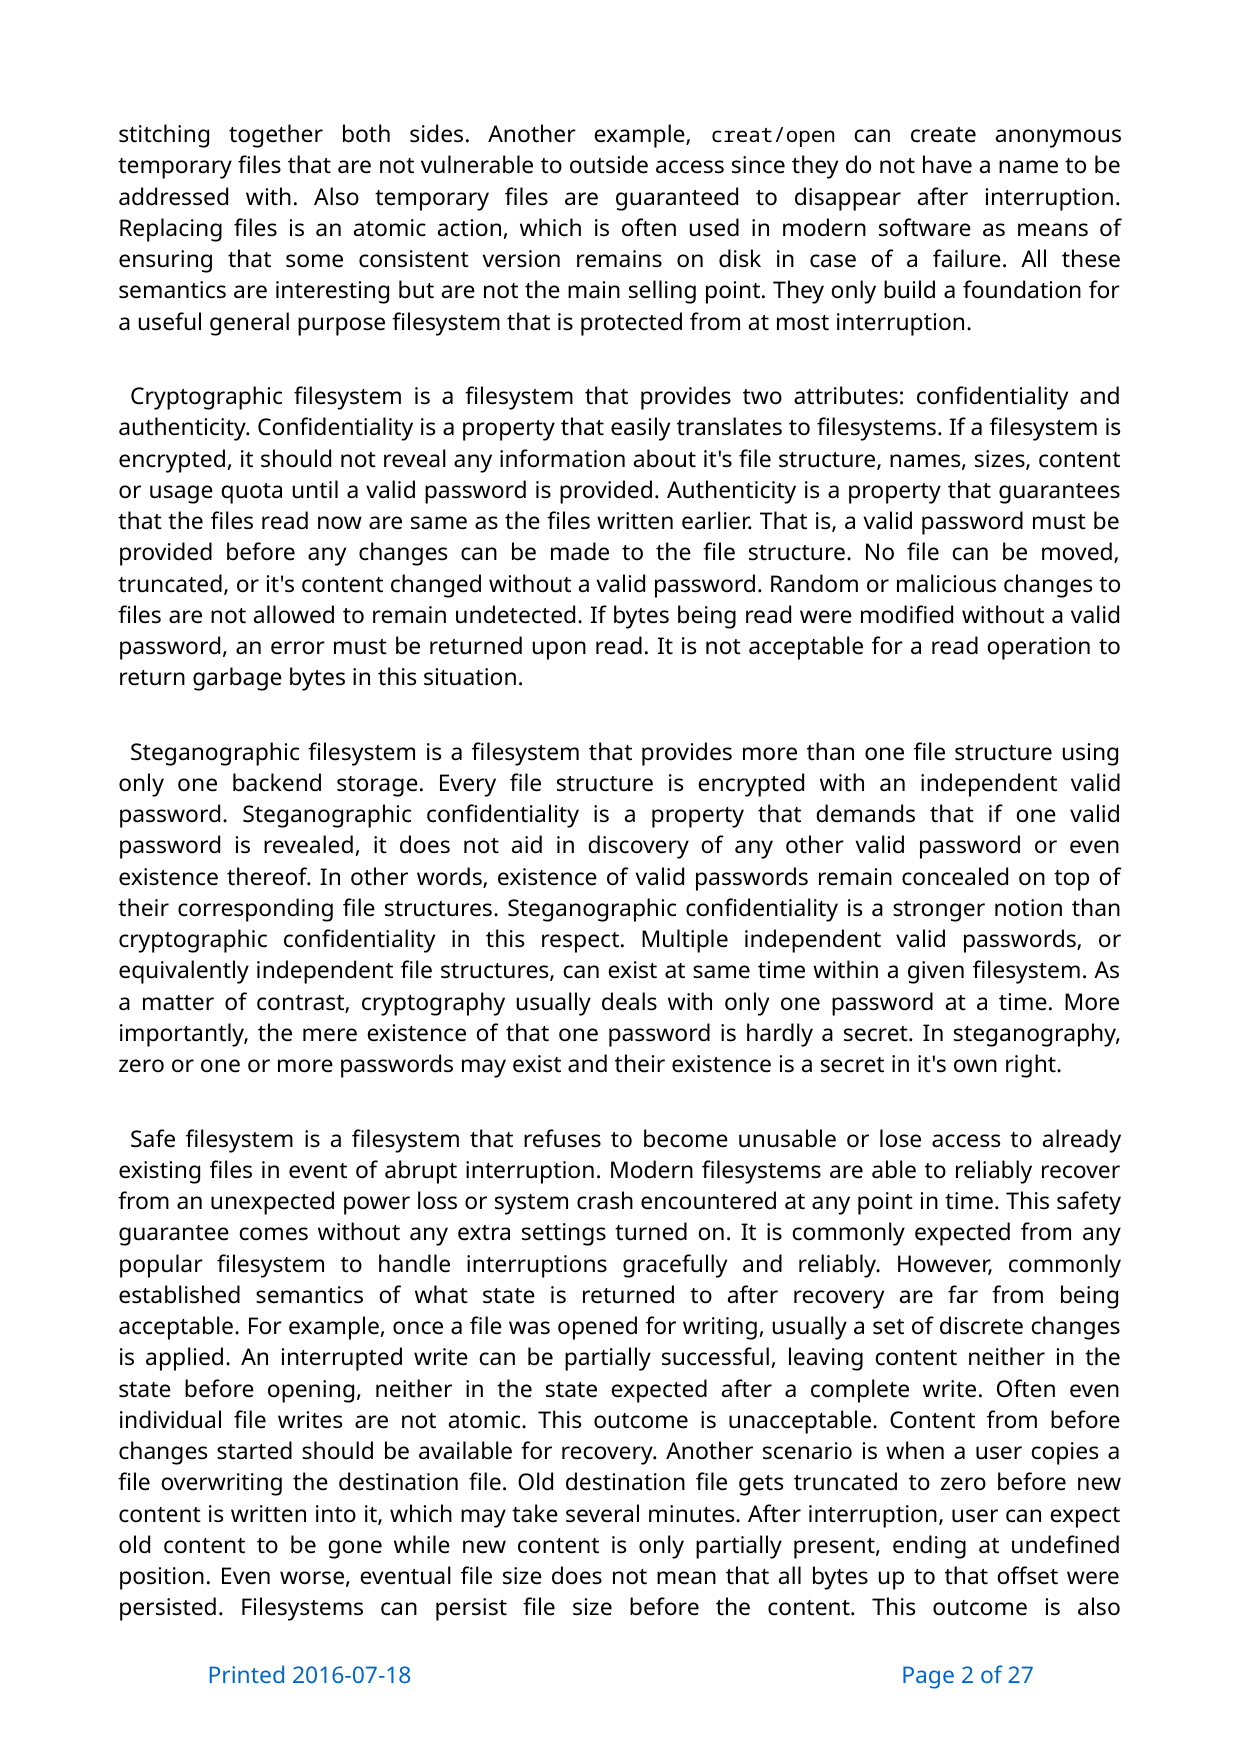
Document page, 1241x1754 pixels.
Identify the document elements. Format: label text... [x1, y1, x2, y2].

text Steganographic filesystem is a filesystem that provides more than one file structure using only one backend storage. Every file structure is encrypted with an independent valid password. Steganographic confidentiality is a property that demands that if one valid password is revealed, it does not aid in discovery of any other valid password or even existence thereof. In other words, existence of valid passwords remain concealed on top of their corresponding file structures. Steganographic confidentiality is a stronger notion than cryptographic confidentiality in this respect. Multiple independent valid passwords, or equivalently independent file structures, can exist at same time within a given filesystem. As a matter of contrast, cryptography usually deals with only one password at a time. More importantly, the mere existence of that one password is hardly a secret. In steganography, zero or one or more passwords may exist and their existence is a secret in it's own right. [118, 736, 1122, 1079]
text Safe filesystem is a filesystem that refuses to become unusable or lose access to already existing files in event of abrupt interruption. Modern filesystems are able to reliably recover from an unexpected power loss or system crash encountered at any point in time. This safety guarantee comes without any extra settings turned on. It is commonly expected from any popular filesystem to handle interruptions gracefully and reliably. However, commonly established semantics of what state is returned to after recovery are far from being acceptable. For example, once a file was opened for writing, usually a set of discrete changes is applied. An interrupted write can be partially successful, leaving content neither in the state before opening, neither in the state expected after a complete write. Often even individual file writes are not atomic. This outcome is unacceptable. Content from before changes started should be available for recovery. Another scenario is when a user copies a file overwriting the destination file. Old destination file gets truncated to zero before new content is written into it, which may take several minutes. After interruption, user can expect old content to be gone while new content is only partially present, ending at undefined position. Even worse, eventual file size does not mean that all bytes up to that offset were persisted. Filesystems can persist file size before the content. This outcome is also [118, 1122, 1122, 1622]
text stitching together both sides. Another example, creat/open can create anonymous temporary files that are not vulnerable to outside access since they do not have a name to be addressed with. Also temporary files are guaranteed to disappear after interruption. Replacing files is an atomic action, which is often used in modern software as means of ensuring that some consistent version remains on disk in case of a failure. All these semantics are interesting but are not the main selling point. They only build a foundation for a useful general purpose filesystem that is protected from at most interruption. [118, 118, 1122, 337]
text Cryptographic filesystem is a filesystem that provides two attributes: confidentiality and authenticity. Confidentiality is a property that easily translates to filesystems. If a filesystem is encrypted, it should not reveal any information about it's file structure, names, sizes, content or usage quota until a valid password is provided. Authenticity is a property that guarantees that the files read now are same as the files written earlier. That is, a valid password must be provided before any changes can be made to the file structure. No file can be moved, truncated, or it's content changed without a valid password. Random or malicious changes to files are not allowed to remain undetected. If bytes being read were modified without a valid password, an error must be returned upon read. It is not acceptable for a read operation to return garbage bytes in this situation. [118, 380, 1122, 692]
